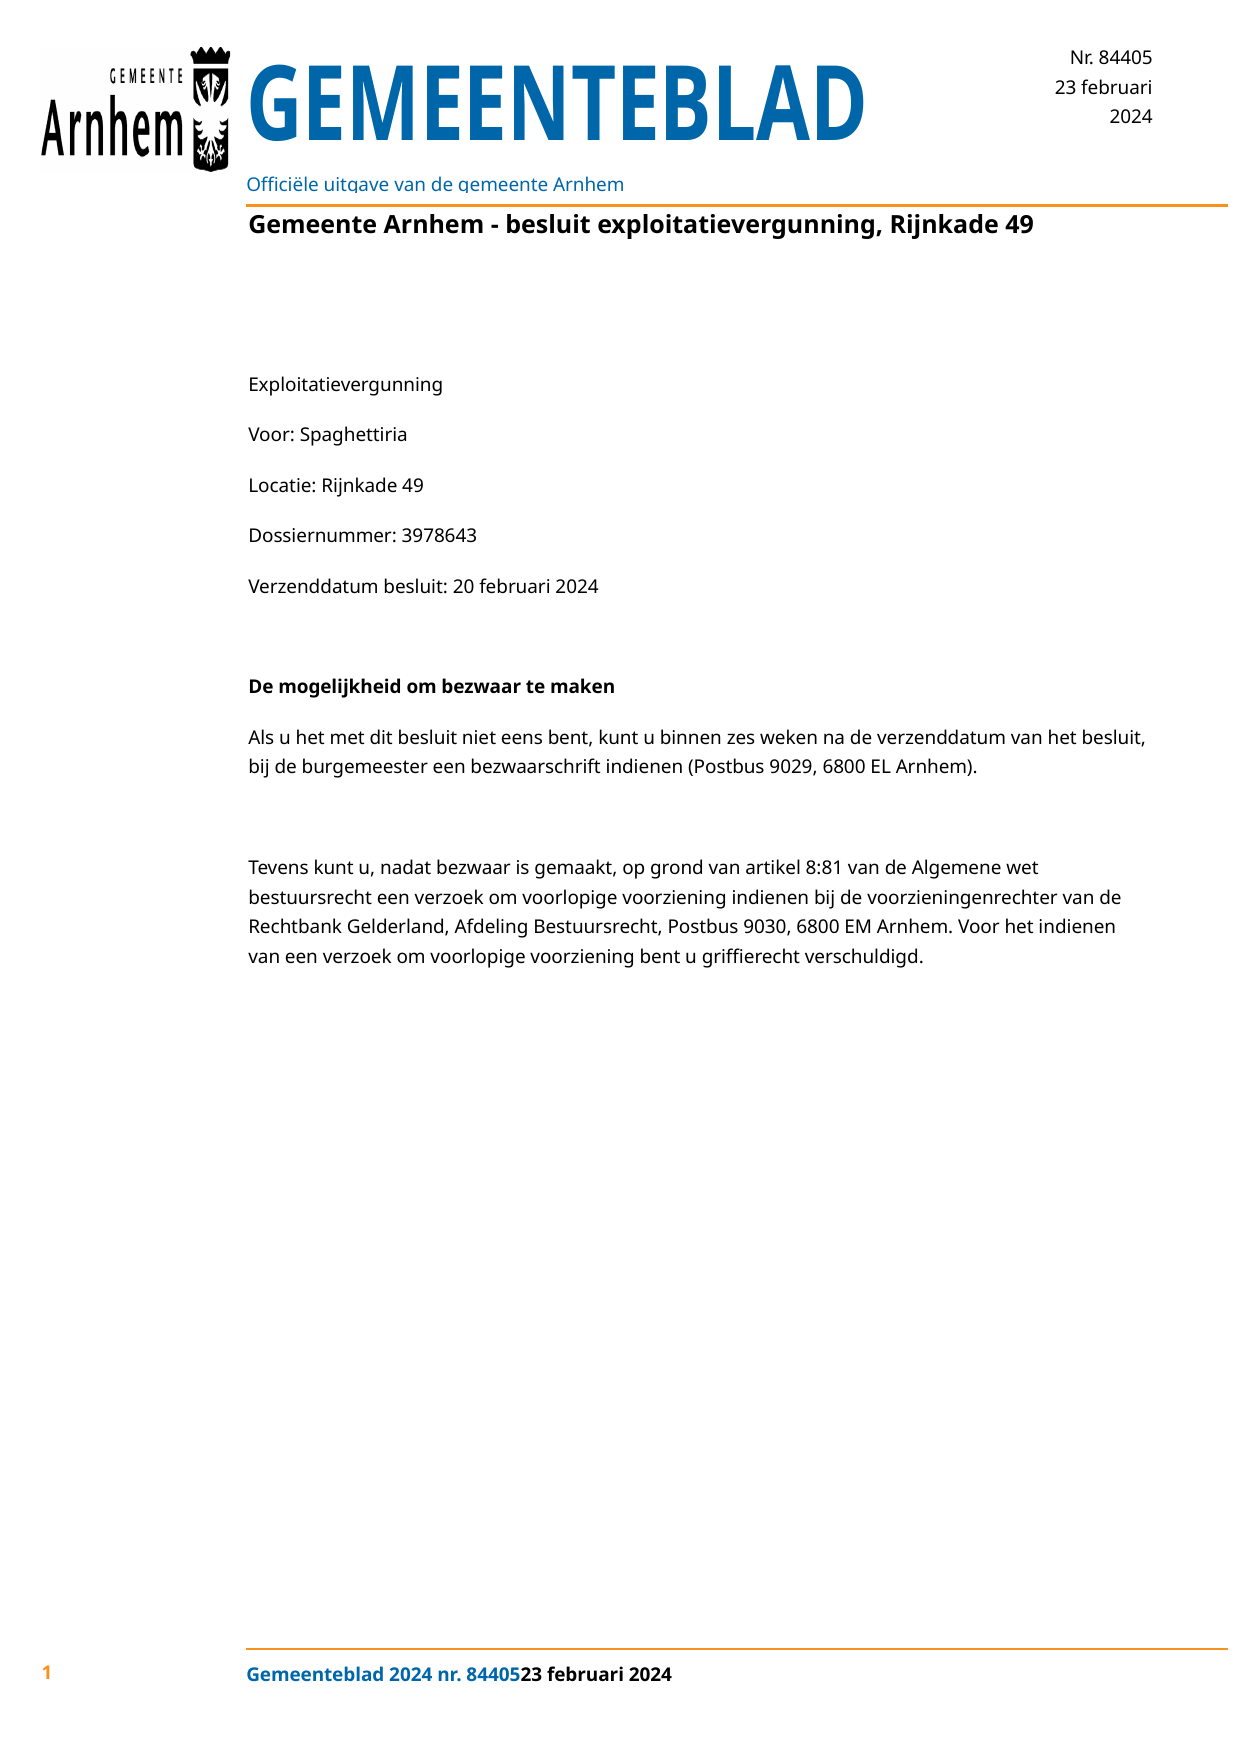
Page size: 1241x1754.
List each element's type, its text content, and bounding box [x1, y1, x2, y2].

text Tevens kunt u, nadat bezwaar is gemaakt, op grond van artikel 8:81 van de Algemene wet bestuursrecht een verzoek om voorlopige voorziening indienen bij de voorzieningenrechter van de Rechtbank Gelderland, Afdeling Bestuursrecht, Postbus 9030, 6800 EM Arnhem. Voor het indienen van een verzoek om voorlopige voorziening bent u griffierecht verschuldigd. [248, 854, 1152, 969]
text Dossiernummer: 3978643 [248, 522, 1152, 548]
text Als u het met dit besluit niet eens bent, kunt u binnen zes weken na de verzenddatum van het besluit, bij de burgemeester een bezwaarschrift indienen (Postbus 9029, 6800 EL Arnhem). [248, 724, 1152, 779]
text Gemeente Arnhem - besluit exploitatievergunning, Rijnkade 49 [248, 207, 1152, 241]
text Exploitatievergunning [248, 371, 1152, 397]
text Verzenddatum besluit: 20 februari 2024 [248, 573, 1152, 598]
picture [41, 47, 231, 172]
text De mogelijkheid om bezwaar te maken [248, 674, 1152, 699]
text Voor: Spaghettiria [248, 422, 1152, 447]
text Locatie: Rijnkade 49 [248, 472, 1152, 498]
